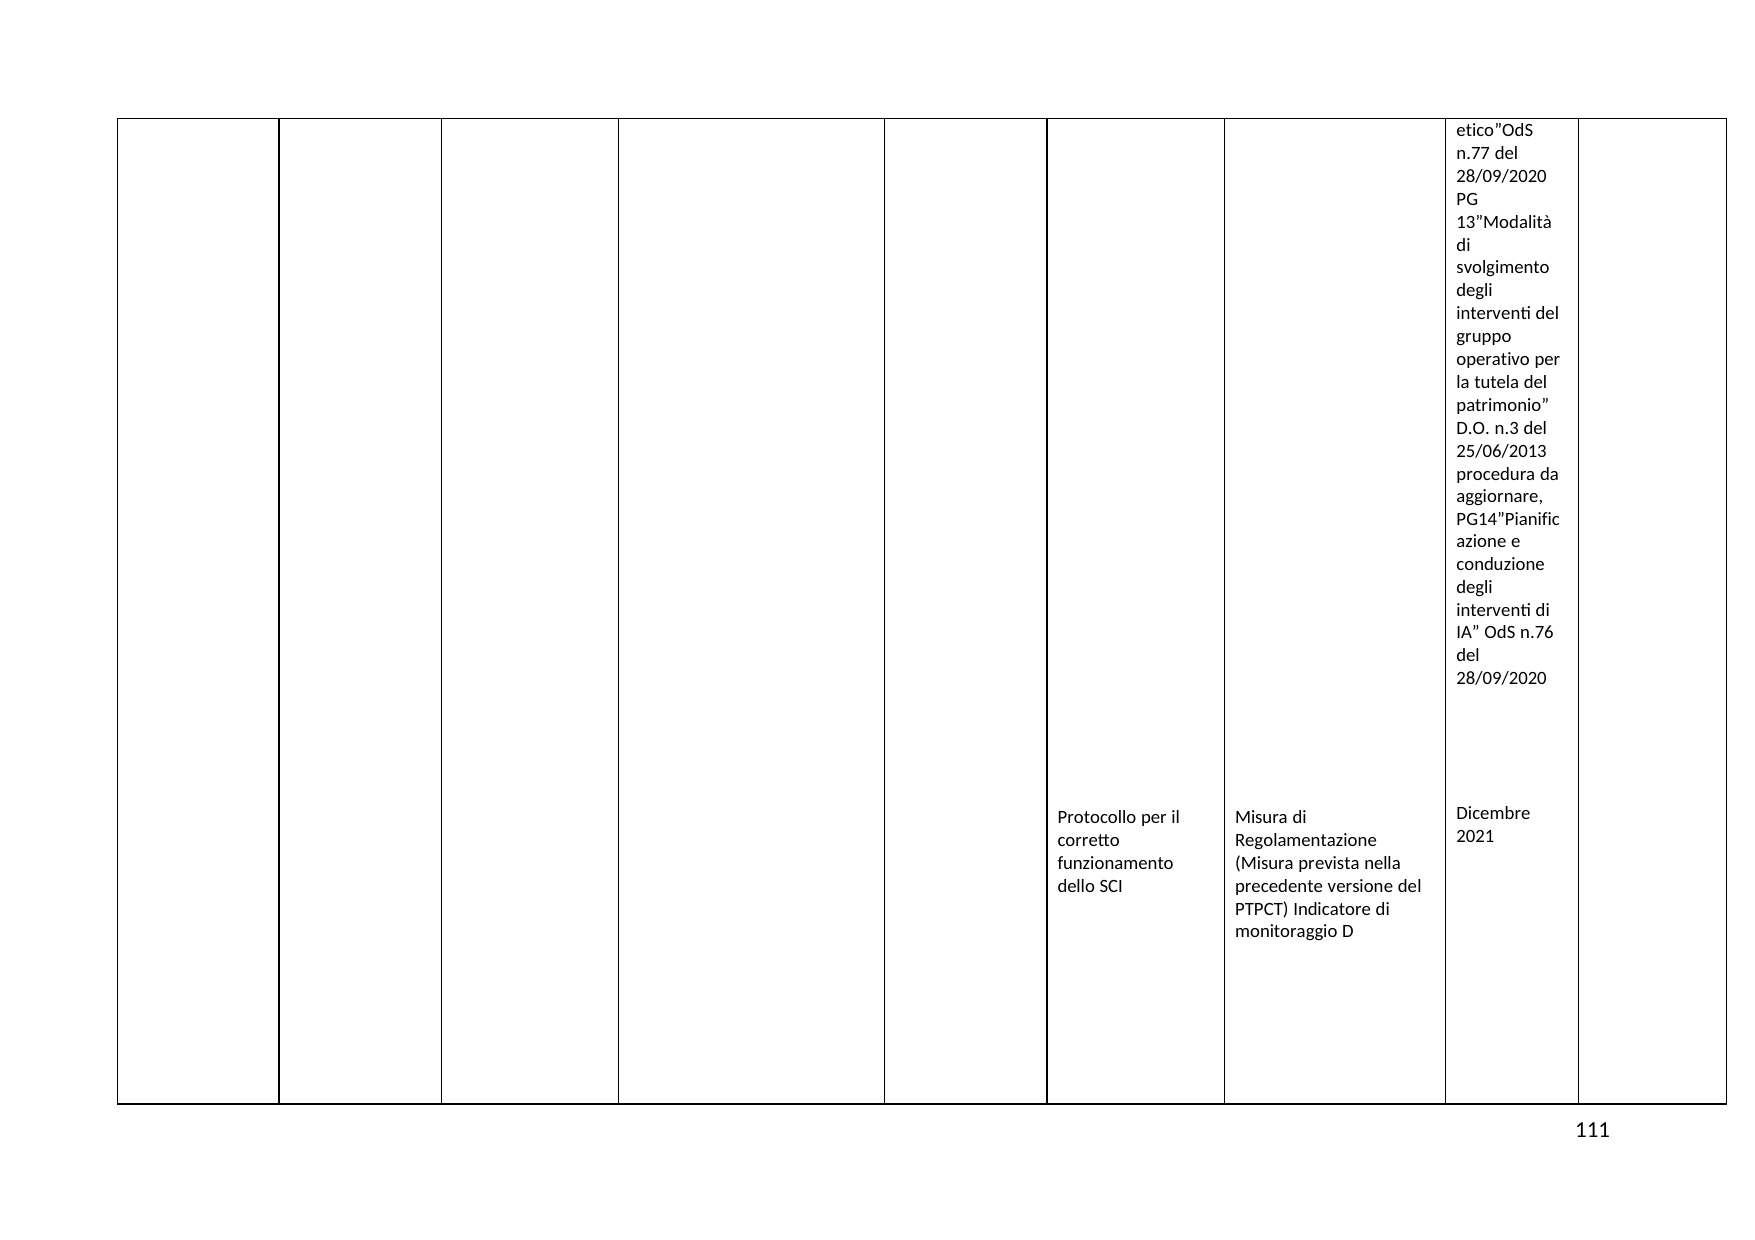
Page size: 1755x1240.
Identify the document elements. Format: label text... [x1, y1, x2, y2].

table_header Misura di Regolamentazione (Misura prevista nella precedente versione del PTPCT) Indicatore di monitoraggio D [1225, 119, 1445, 1103]
table_header [1579, 119, 1726, 1103]
table_header Protocollo per il corretto funzionamento dello SCI [1048, 119, 1224, 1103]
table_header [280, 119, 441, 1103]
table_header [885, 119, 1046, 1103]
table_header [442, 119, 618, 1103]
table_header etico”OdS n.77 del 28/09/2020 PG 13”Modalità di svolgimento degli interventi del gruppo operativo per la tutela del patrimonio” D.O. n.3 del 25/06/2013 procedura da aggiornare, PG14”Pianific azione e conduzione degli interventi di IA” OdS n.76 del 28/09/2020 Dicembre 2021 [1446, 119, 1578, 1103]
table_header [118, 119, 278, 1103]
table_header [619, 119, 884, 1103]
